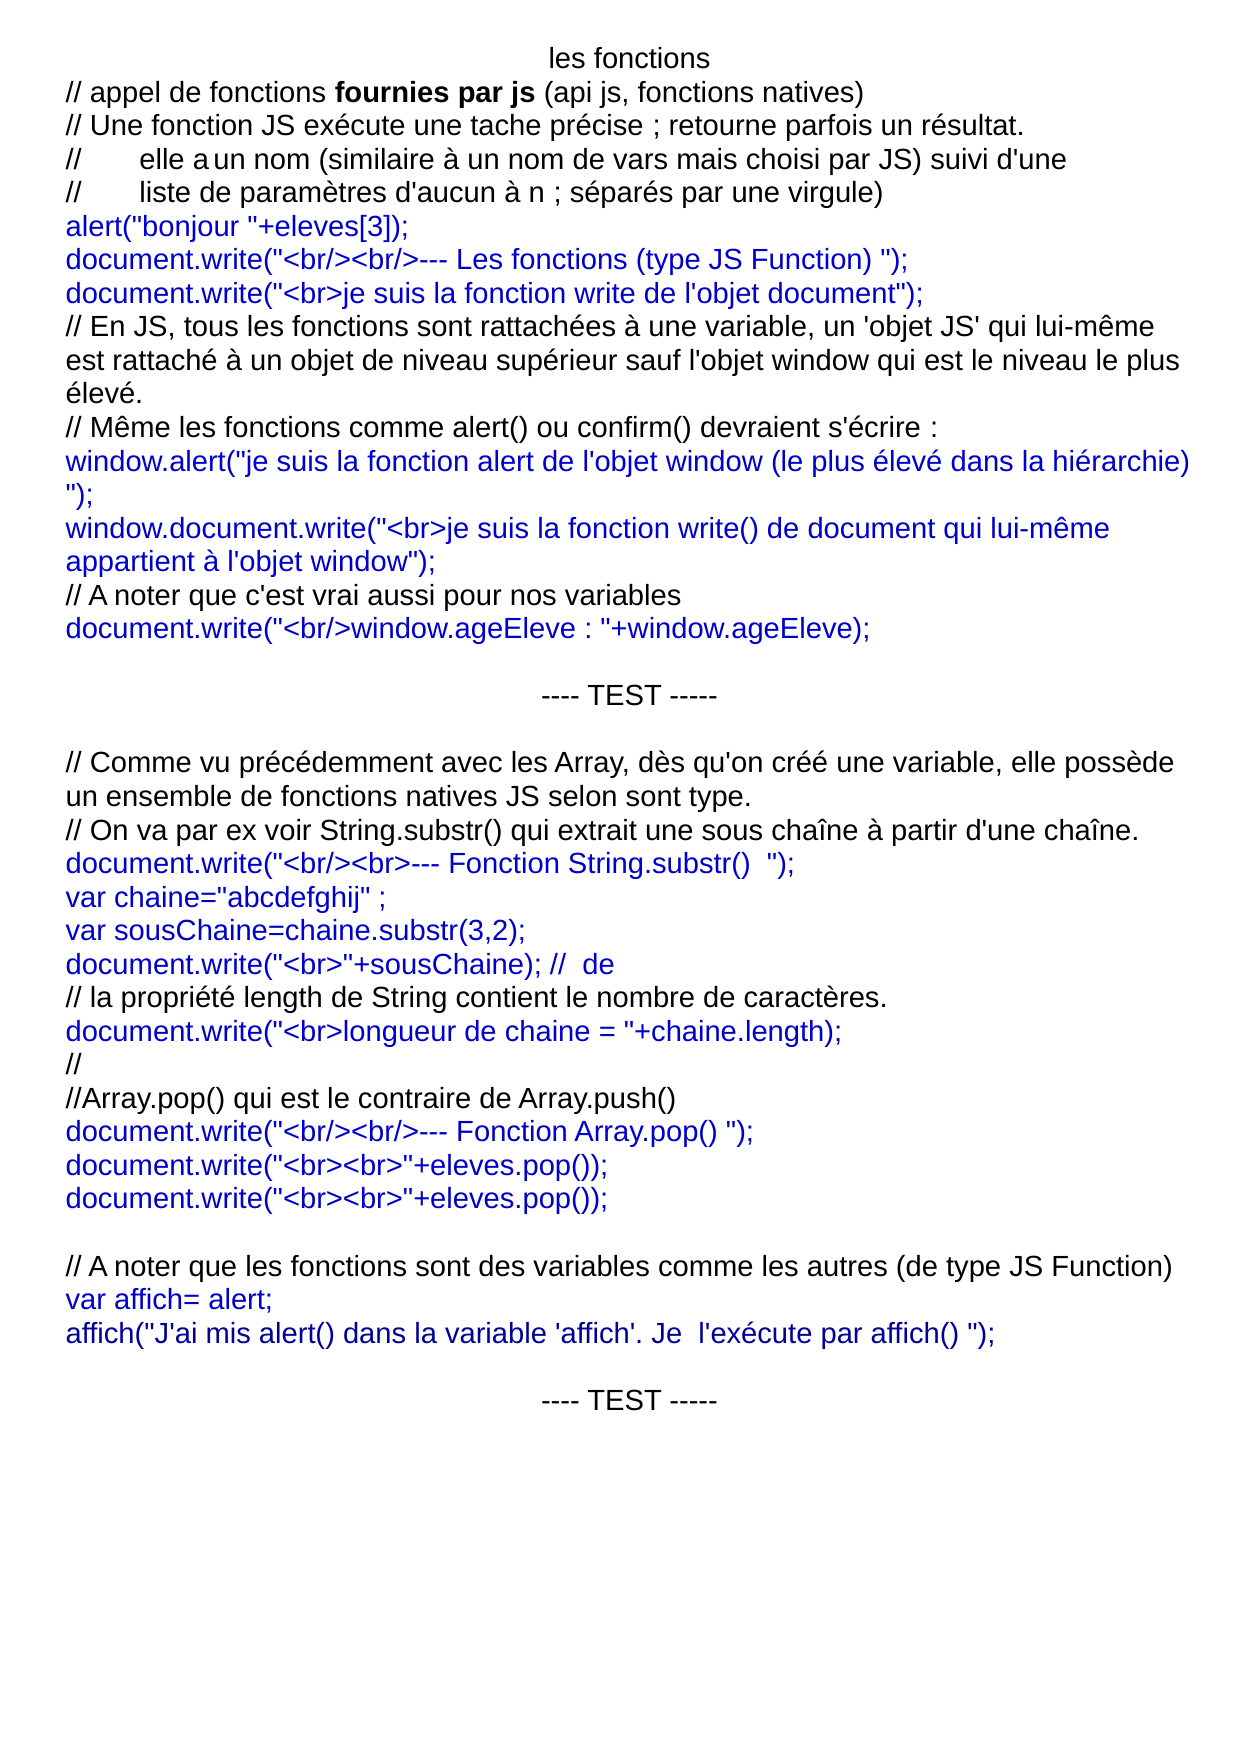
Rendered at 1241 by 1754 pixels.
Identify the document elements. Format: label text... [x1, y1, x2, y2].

text document.write("<br>longueur de chaine = "+chaine.length); [65, 1014, 1193, 1047]
text // En JS, tous les fonctions sont rattachées à une variable, un 'objet JS' qui lui-même est rattaché à un objet de niveau supérieur sauf l'objet window qui est le niveau le plus élevé. [65, 309, 1193, 410]
text // Une fonction JS exécute une tache précise ; retourne parfois un résultat. [65, 108, 1193, 142]
text affich("J'ai mis alert() dans la variable 'affich'. Je l'exécute par affich() "); [65, 1316, 1193, 1349]
text // [65, 1047, 1193, 1081]
text window.document.write("<br>je suis la fonction write() de document qui lui-même appartient à l'objet window"); [65, 511, 1193, 578]
text document.write("<br>"+sousChaine); // de [65, 947, 1193, 980]
text document.write("<br/><br>--- Fonction String.substr() "); [65, 846, 1193, 880]
text document.write("<br/><br/>--- Fonction Array.pop() "); [65, 1114, 1193, 1148]
text var chaine="abcdefghij" ; [65, 880, 1193, 913]
text // Comme vu précédemment avec les Array, dès qu'on créé une variable, elle possède un ensemble de fonctions natives JS selon sont type. [65, 746, 1193, 813]
text // elle a un nom (similaire à un nom de vars mais choisi par JS) suivi d'une [65, 142, 1193, 175]
text //Array.pop() qui est le contraire de Array.push() [65, 1081, 1193, 1114]
text document.write("<br><br>"+eleves.pop()); [65, 1148, 1193, 1182]
text // A noter que les fonctions sont des variables comme les autres (de type JS Function) [65, 1249, 1193, 1282]
text alert("bonjour "+eleves[3]); [65, 209, 1193, 242]
text ---- TEST ----- [65, 678, 1193, 712]
text document.write("<br/>window.ageEleve : "+window.ageEleve); [65, 611, 1193, 645]
text // appel de fonctions fournies par js (api js, fonctions natives) [65, 75, 1193, 108]
text var sousChaine=chaine.substr(3,2); [65, 913, 1193, 947]
text window.alert("je suis la fonction alert de l'objet window (le plus élevé dans la hiérarchie) "); [65, 444, 1193, 511]
text // Même les fonctions comme alert() ou confirm() devraient s'écrire : [65, 410, 1193, 444]
text // On va par ex voir String.substr() qui extrait une sous chaîne à partir d'une chaîne. [65, 813, 1193, 846]
text // liste de paramètres d'aucun à n ; séparés par une virgule) [65, 175, 1193, 209]
text ---- TEST ----- [65, 1383, 1193, 1416]
text les fonctions [65, 41, 1193, 75]
text document.write("<br>je suis la fonction write de l'objet document"); [65, 276, 1193, 309]
text // A noter que c'est vrai aussi pour nos variables [65, 578, 1193, 611]
text // la propriété length de String contient le nombre de caractères. [65, 980, 1193, 1014]
text document.write("<br><br>"+eleves.pop()); [65, 1182, 1193, 1215]
text var affich= alert; [65, 1282, 1193, 1316]
text document.write("<br/><br/>--- Les fonctions (type JS Function) "); [65, 242, 1193, 276]
